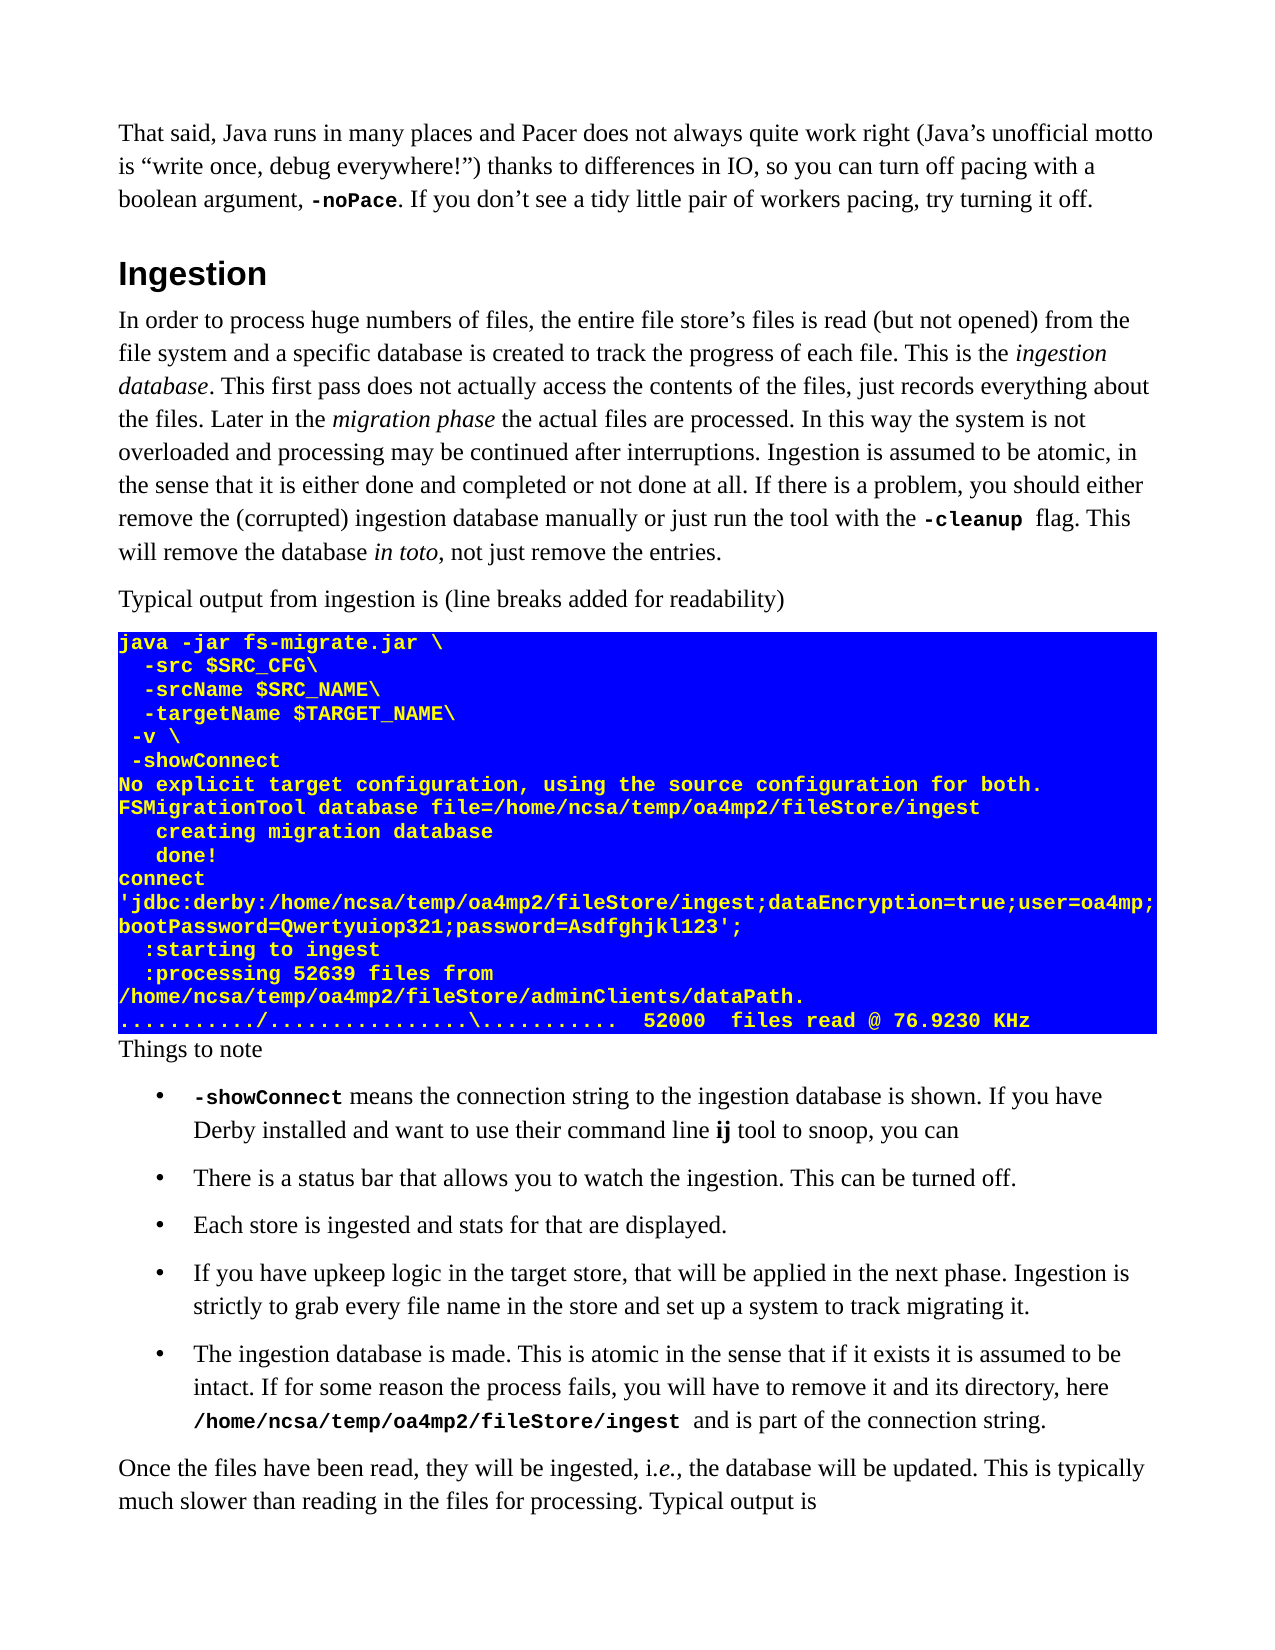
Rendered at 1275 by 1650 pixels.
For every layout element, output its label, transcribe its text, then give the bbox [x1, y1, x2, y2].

text -v \ [118, 726, 1157, 750]
list -showConnect means the connection string to the ingestion database is shown. If you have Derby installed and want to use their command line ij tool to snoop, you can [156, 1081, 1157, 1144]
text -srcName $SRC_NAME\ [118, 679, 1157, 703]
text No explicit target configuration, using the source configuration for both. [118, 774, 1157, 797]
text Things to note [118, 1034, 1157, 1063]
text creating migration database [118, 821, 1157, 845]
text java -jar fs-migrate.jar \ [118, 632, 1157, 656]
text FSMigrationTool database file=/home/ncsa/temp/oa4mp2/fileStore/ingest [118, 797, 1157, 821]
text -targetName $TARGET_NAME\ [118, 703, 1157, 726]
list There is a status bar that allows you to watch the ingestion. This can be turned off. [156, 1163, 1157, 1192]
text connect 'jdbc:derby:/home/ncsa/temp/oa4mp2/fileStore/ingest;dataEncryption=true;user=oa4mp;bootPassword=Qwertyuiop321;password=Asdfghjkl123'; [118, 868, 1157, 939]
text :starting to ingest [118, 939, 1157, 963]
text Typical output from ingestion is (line breaks added for readability) [118, 584, 1157, 613]
text -src $SRC_CFG\ [118, 656, 1157, 679]
list The ingestion database is made. This is atomic in the sense that if it exists it is assumed to be intact. If for some reason the process fails, you will have to remove it and its directory, here /home/ncsa/temp/oa4mp2/fileStore/ingest and is part of the connection string. [156, 1339, 1157, 1434]
text That said, Java runs in many places and Pacer does not always quite work right (Java’s unofficial motto is “write once, debug everywhere!”) thanks to differences in IO, so you can turn off pacing with a boolean argument, -noPace. If you don’t see a tidy little pair of workers pacing, try turning it off. [118, 118, 1157, 214]
list If you have upkeep logic in the target store, that will be applied in the next phase. Ingestion is strictly to grab every file name in the store and set up a system to track migrating it. [156, 1258, 1157, 1320]
text :processing 52639 files from /home/ncsa/temp/oa4mp2/fileStore/adminClients/dataPath. [118, 963, 1157, 1010]
text In order to process huge numbers of files, the entire file store’s files is read (but not opened) from the file system and a specific database is created to track the progress of each file. This is the ingestion database. This first pass does not actually access the contents of the files, just records everything about the files. Later in the migration phase the actual files are processed. In this way the system is not overloaded and processing may be continued after interruptions. Ingestion is assumed to be atomic, in the sense that it is either done and completed or not done at all. If there is a problem, you should either remove the (corrupted) ingestion database manually or just run the tool with the -cleanup flag. This will remove the database in toto, not just remove the entries. [118, 305, 1157, 565]
text done! [118, 845, 1157, 868]
subtitle Ingestion [118, 253, 1157, 292]
text -showConnect [118, 750, 1157, 774]
text .........../................\........... 52000 files read @ 76.9230 KHz [118, 1010, 1157, 1034]
text Once the files have been read, they will be ingested, i.e., the database will be updated. This is typically much slower than reading in the files for processing. Typical output is [118, 1453, 1157, 1515]
list Each store is ingested and stats for that are displayed. [156, 1211, 1157, 1239]
